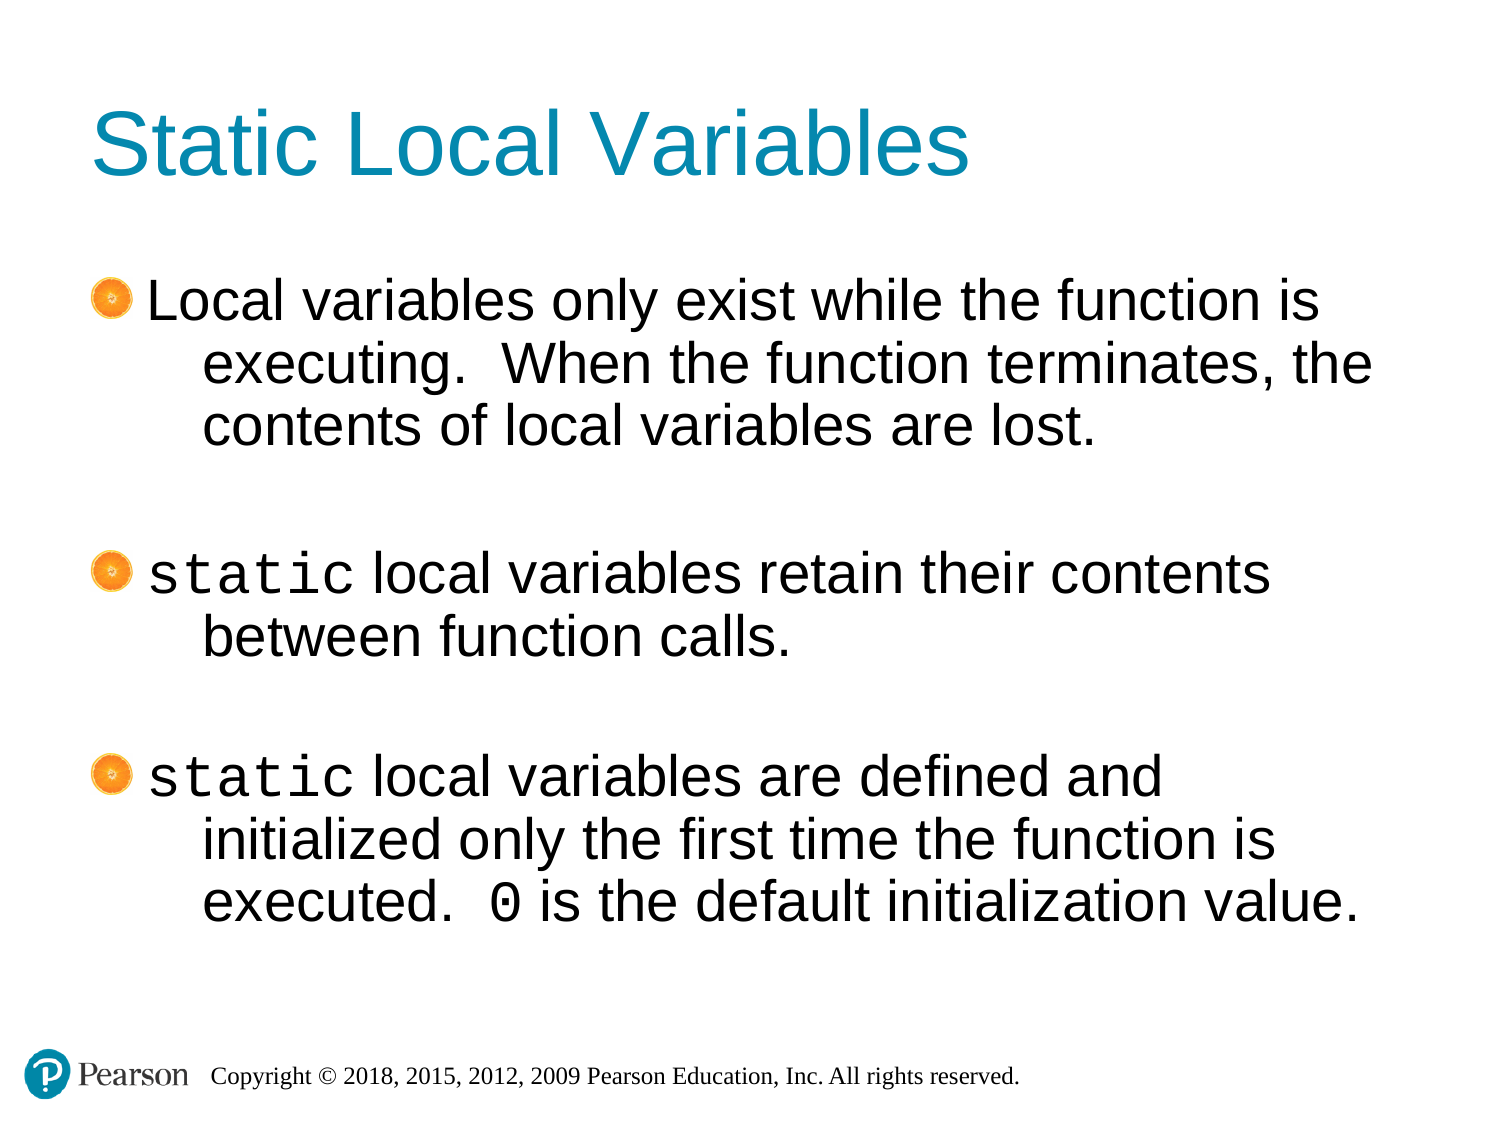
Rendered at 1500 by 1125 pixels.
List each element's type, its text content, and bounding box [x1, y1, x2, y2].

title Static Local Variables [75, 45, 1426, 233]
list Local variables only exist while the function is executing. When the function terminates, the contents of local variables are lost. static local variables retain their contents between function calls. static local variables are defined and initialized only the first time the function is executed. 0 is the default initialization value. [75, 262, 1426, 1005]
